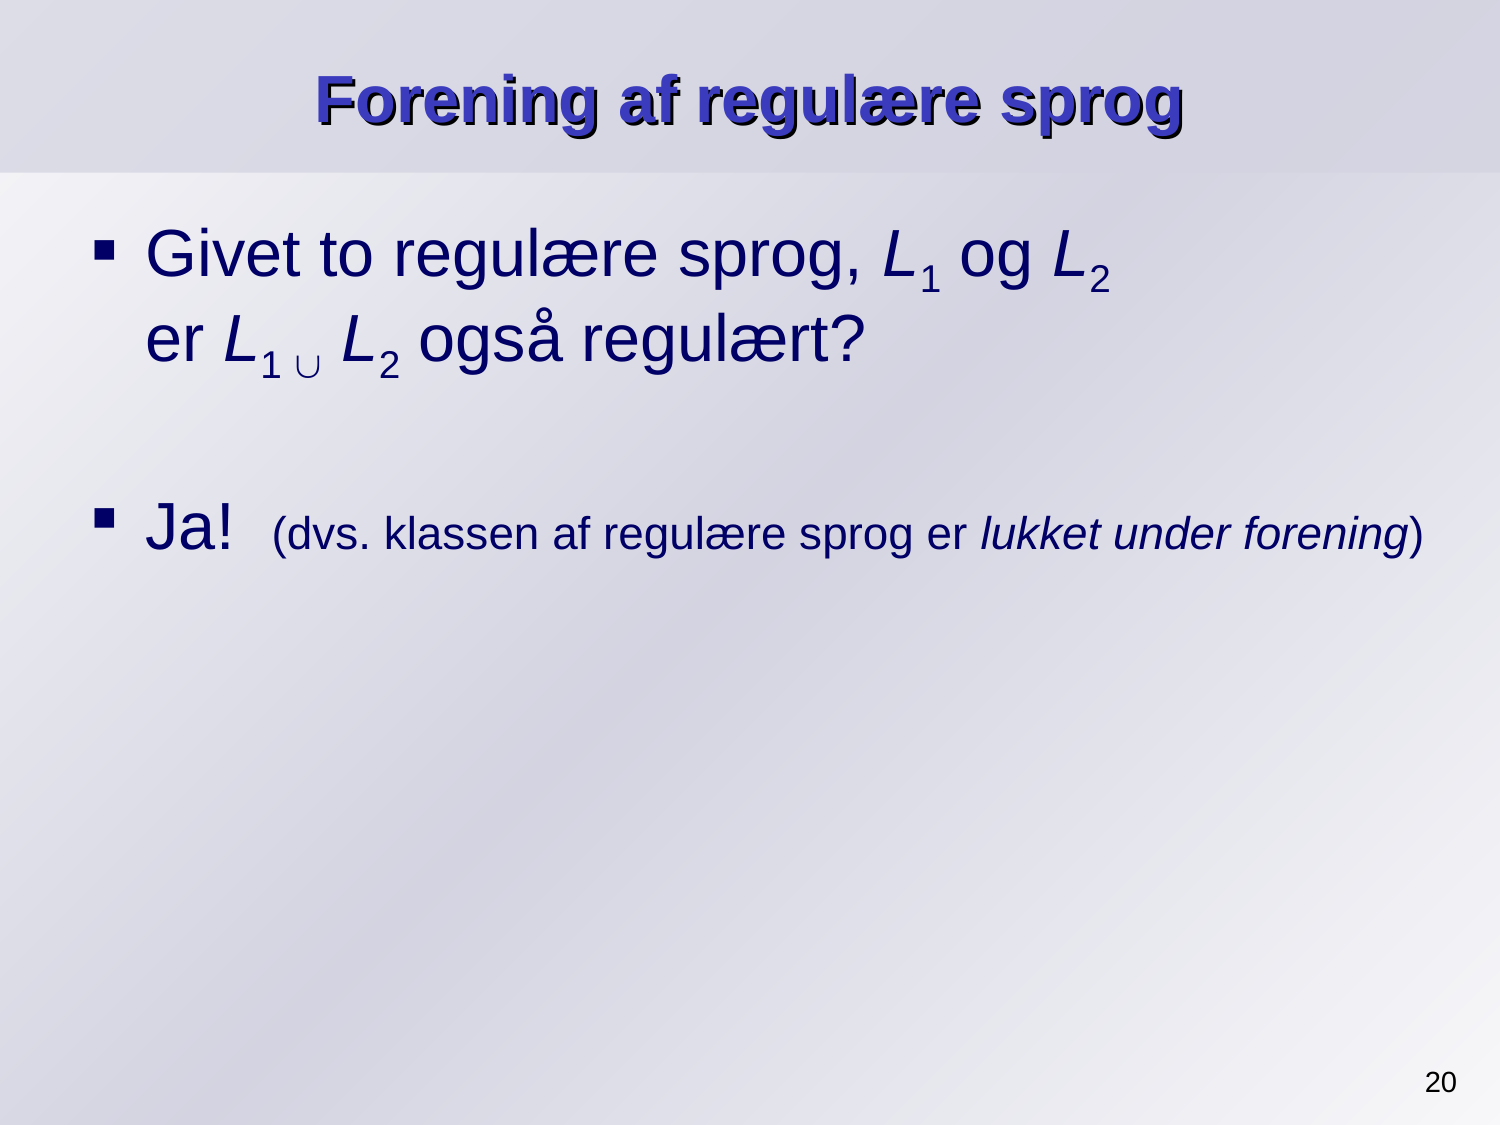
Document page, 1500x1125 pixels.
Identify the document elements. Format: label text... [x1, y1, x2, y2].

list Givet to regulære sprog, L1 og L2 er L1 ∪ L2 også regulært? Ja! (dvs. klassen af regulære sprog er lukket under forening) [74, 208, 1459, 1048]
title Forening af regulære sprog [75, 24, 1426, 173]
